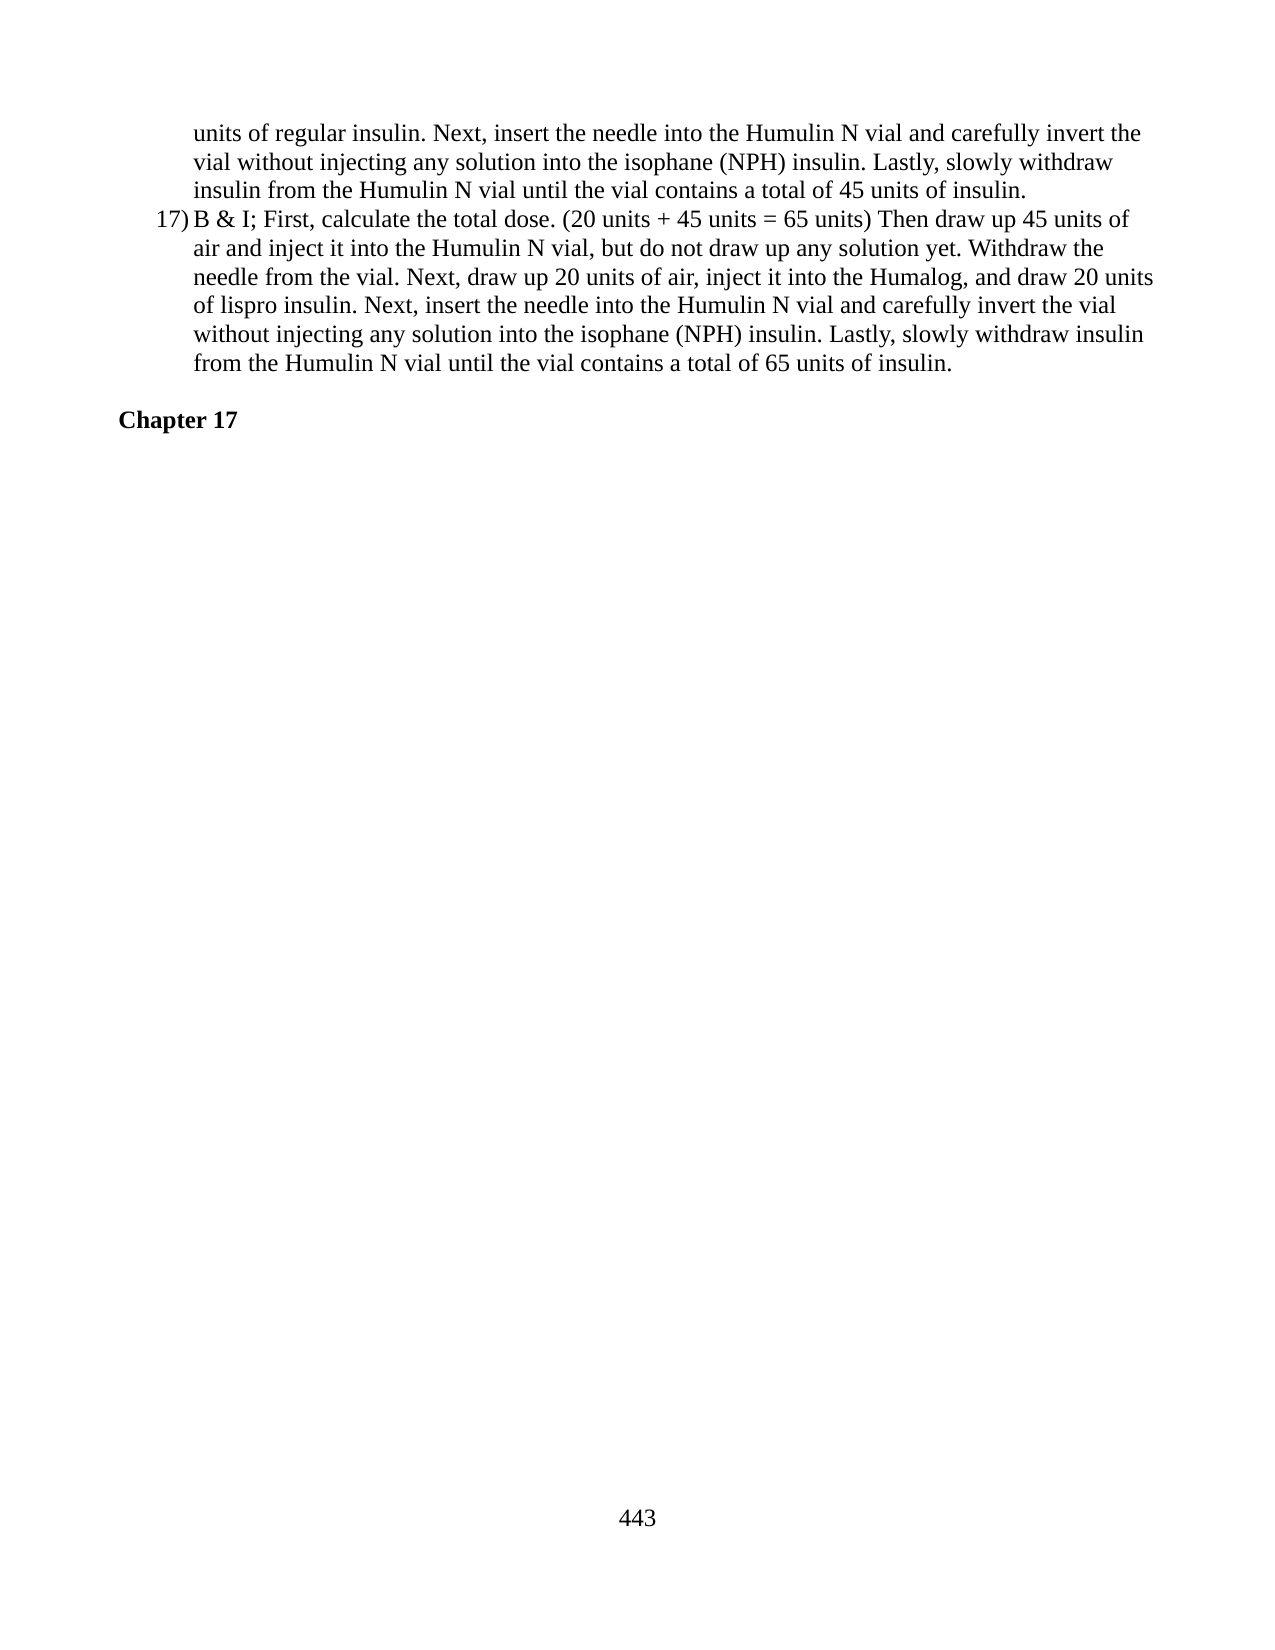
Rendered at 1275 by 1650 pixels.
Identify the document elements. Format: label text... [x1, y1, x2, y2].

list units of regular insulin. Next, insert the needle into the Humulin N vial and carefully invert the vial without injecting any solution into the isophane (NPH) insulin. Lastly, slowly withdraw insulin from the Humulin N vial until the vial contains a total of 45 units of insulin. [156, 118, 1157, 204]
list B & I; First, calculate the total dose. (20 units + 45 units = 65 units) Then draw up 45 units of air and inject it into the Humulin N vial, but do not draw up any solution yet. Withdraw the needle from the vial. Next, draw up 20 units of air, inject it into the Humalog, and draw 20 units of lispro insulin. Next, insert the needle into the Humulin N vial and carefully invert the vial without injecting any solution into the isophane (NPH) insulin. Lastly, slowly withdraw insulin from the Humulin N vial until the vial contains a total of 65 units of insulin. [156, 204, 1157, 377]
text Chapter 17 [118, 406, 1157, 434]
